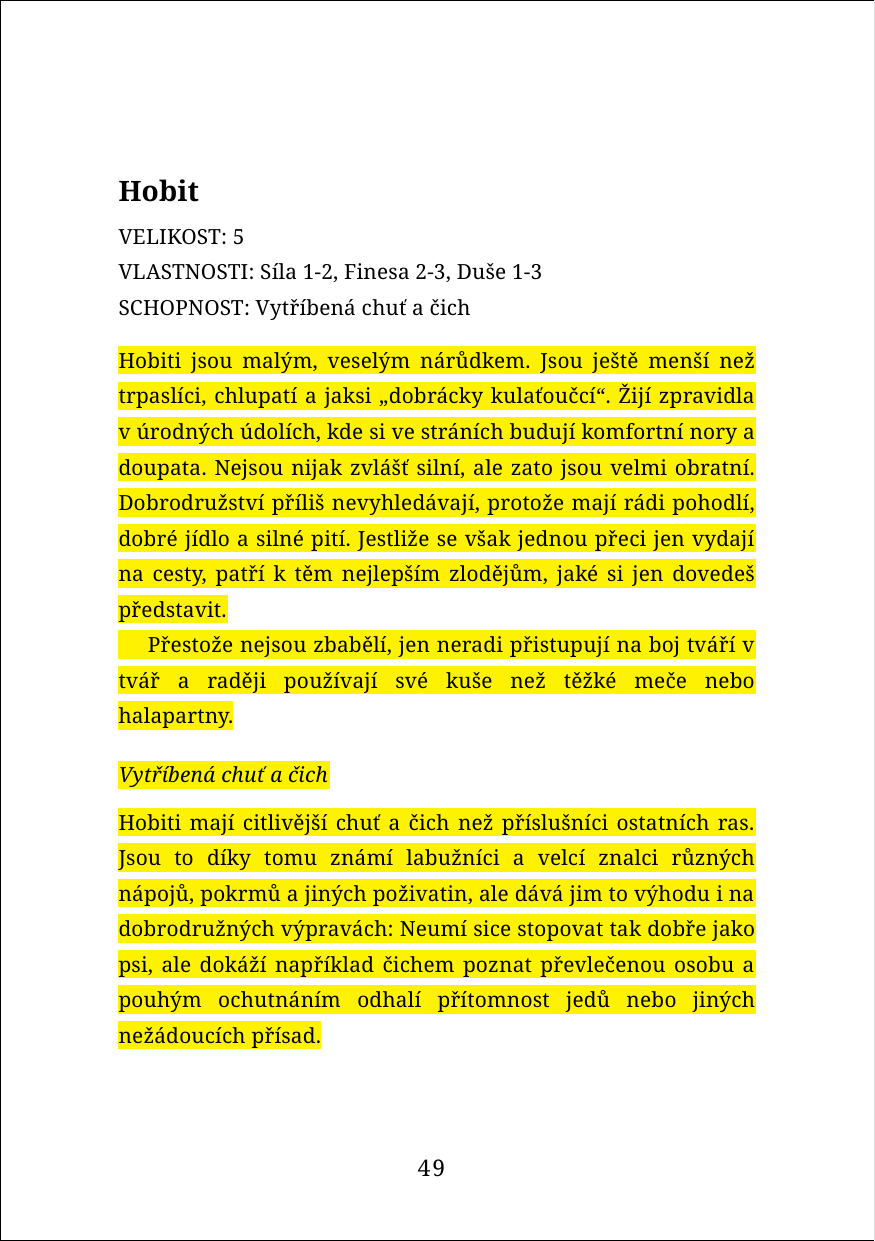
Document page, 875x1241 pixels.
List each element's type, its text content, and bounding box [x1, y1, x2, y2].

text Hobiti mají citlivější chuť a čich než příslušníci ostatních ras. Jsou to díky tomu známí labužníci a velcí znalci různých nápojů, pokrmů a jiných poživatin, ale dává jim to výhodu i na dobrodružných výpravách: Neumí sice stopovat tak dobře jako psi, ale dokáží například čichem poznat převlečenou osobu a pouhým ochutnáním odhalí přítomnost jedů nebo jiných nežádoucích přísad. [118, 808, 756, 1049]
text VELIKOST: 5 VLASTNOSTI: Síla 1-2, Finesa 2-3, Duše 1-3 SCHOPNOST: Vytříbená chuť a čich [118, 222, 756, 321]
text Vytříbená chuť a čich [118, 761, 756, 789]
subtitle Hobit [118, 172, 756, 210]
text Hobiti jsou malým, veselým nárůdkem. Jsou ještě menší než trpaslíci, chlupatí a jaksi „dobrácky kulaťoučcí“. Žijí zpravidla v úrodných údolích, kde si ve stráních budují komfortní nory a doupata. Nejsou nijak zvlášť silní, ale zato jsou velmi obratní. Dobrodružství příliš nevyhledávají, protože mají rádi pohodlí, dobré jídlo a silné pití. Jestliže se však jednou přeci jen vydají na cesty, patří k těm nejlepším zlodějům, jaké si jen dovedeš představit. Přestože nejsou zbabělí, jen neradi přistupují na boj tváří v tvář a raději používají své kuše než těžké meče nebo halapartny. [118, 346, 756, 730]
